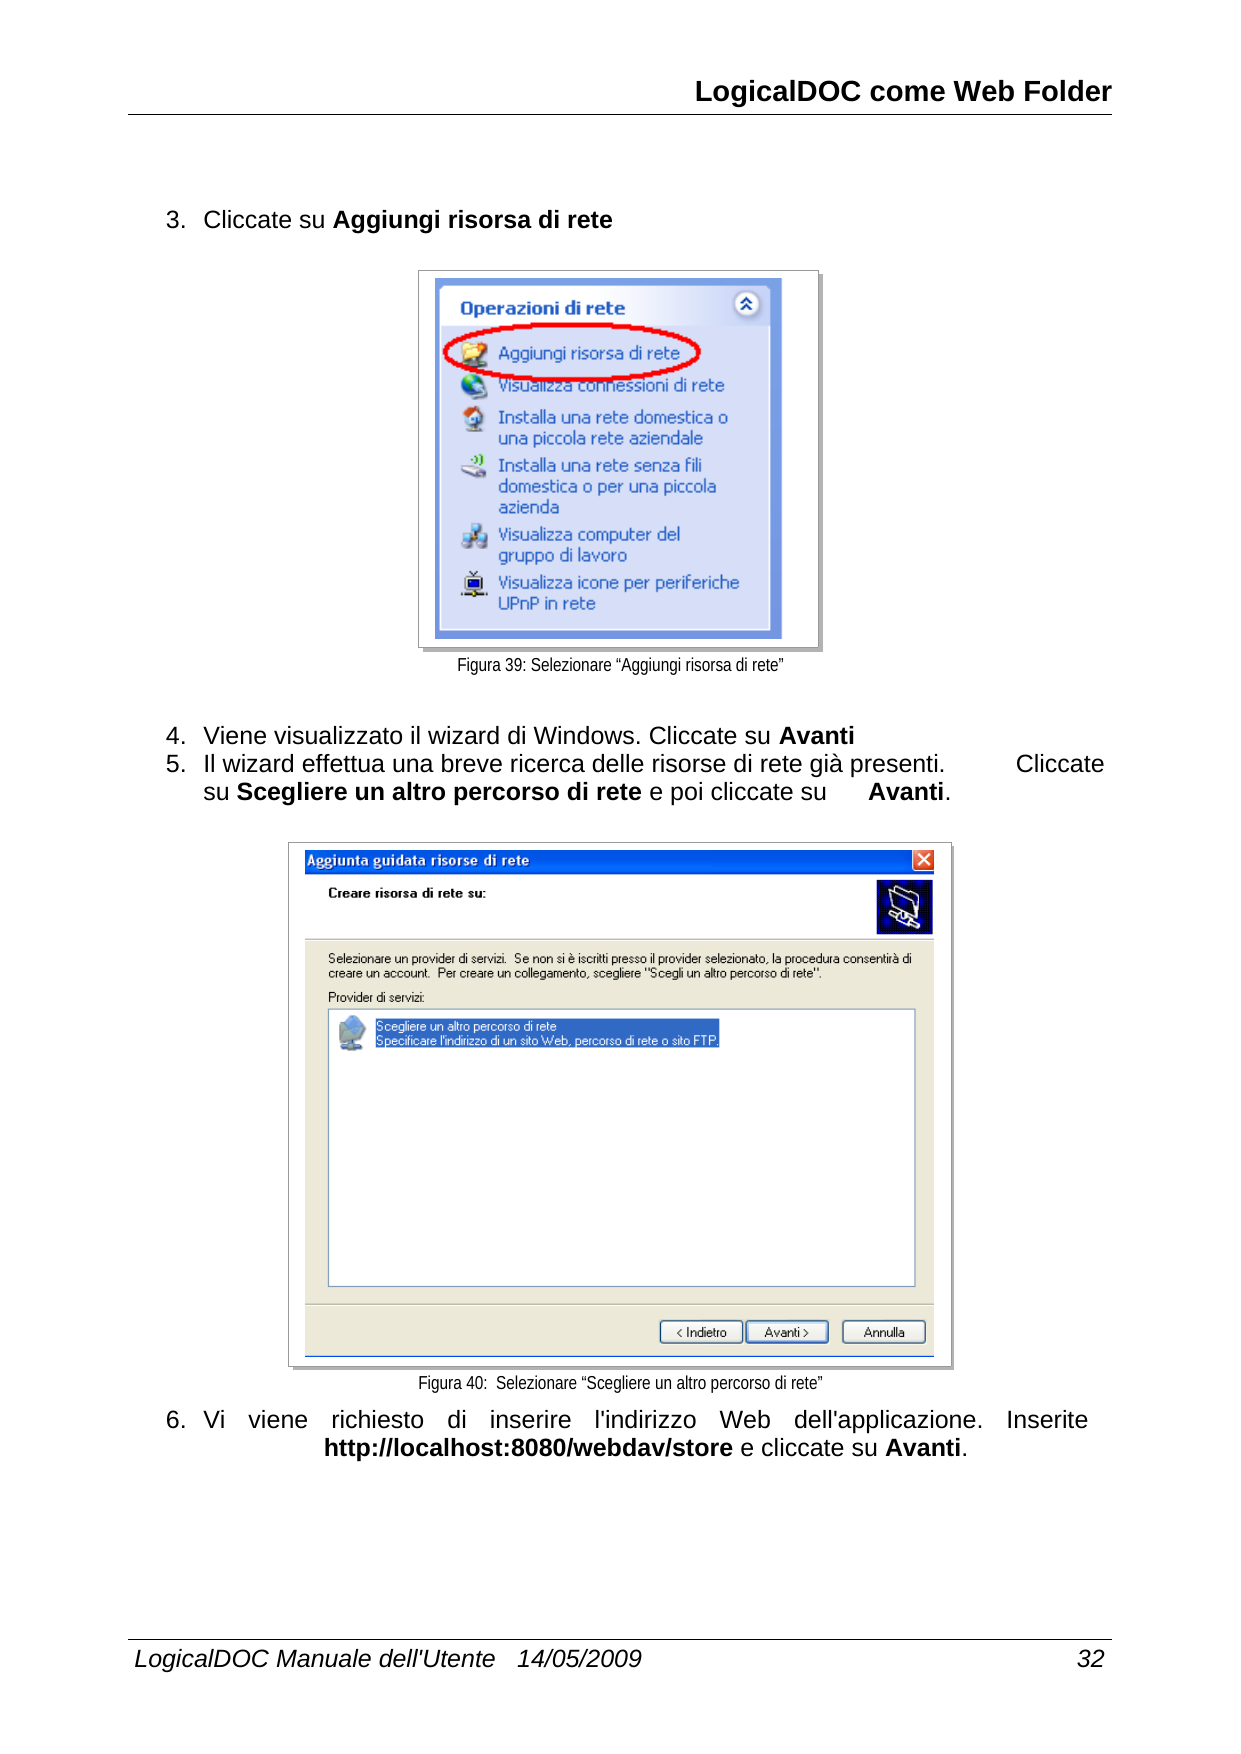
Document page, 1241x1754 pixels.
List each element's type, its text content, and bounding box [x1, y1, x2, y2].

list Il wizard effettua una breve ricerca delle risorse di rete già presenti. Cliccate su Scegliere un altro percorso di rete e poi cliccate su Avanti. [166, 750, 1112, 806]
text Figura 39: Selezionare “Aggiungi risorsa di rete” [418, 648, 822, 675]
list Cliccate su Aggiungi risorsa di rete [166, 206, 1112, 234]
text Figura 40: Selezionare “Scegliere un altro percorso di rete” [288, 1367, 952, 1393]
list Viene visualizzato il wizard di Windows. Cliccate su Avanti [166, 722, 1112, 750]
picture [305, 850, 934, 1357]
list Vi viene richiesto di inserire l'indirizzo Web dell'applicazione. Inserite http://localhost:8080/webdav/store e cliccate su Avanti. [166, 1151, 1112, 1462]
